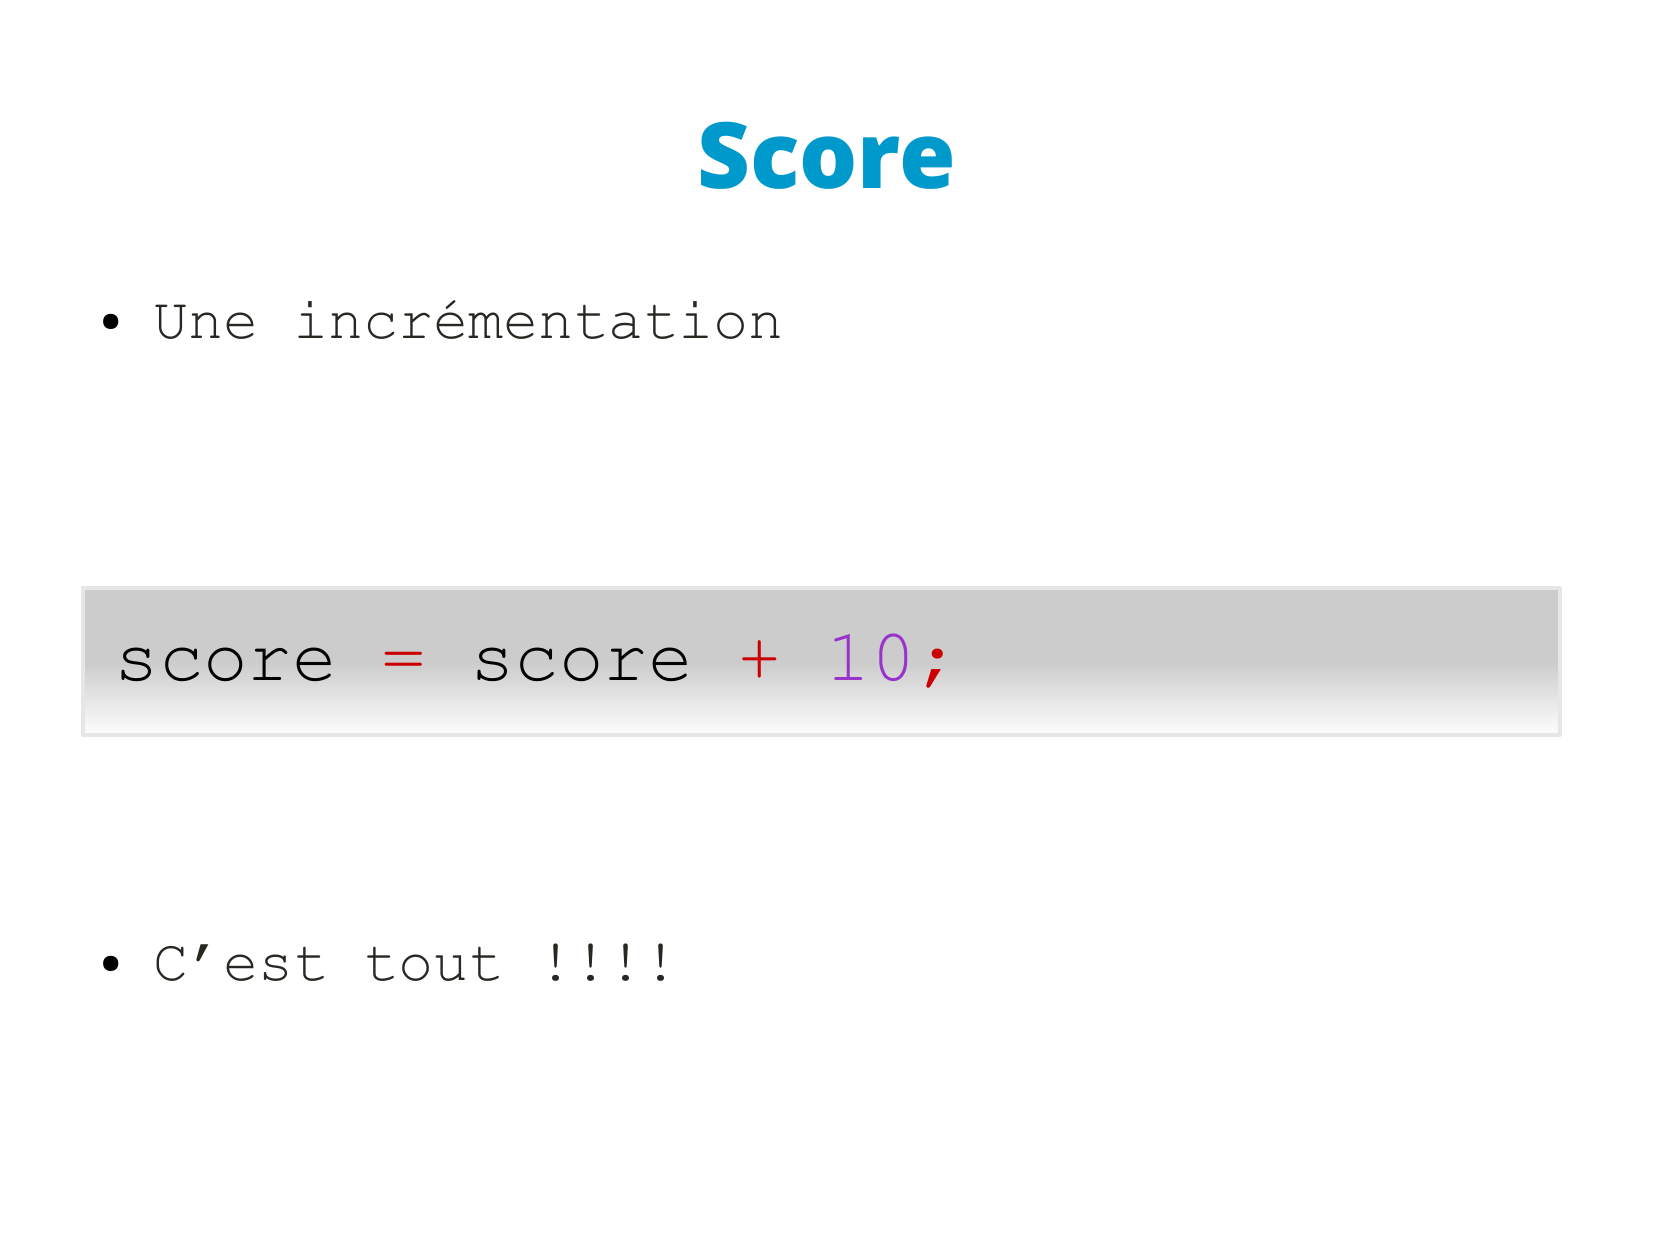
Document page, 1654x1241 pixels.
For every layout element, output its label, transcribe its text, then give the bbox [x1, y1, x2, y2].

title Score [82, 49, 1571, 257]
list Une incrémentation C’est tout !!!! [82, 290, 1571, 1010]
list score = score + 10; [82, 587, 1561, 736]
